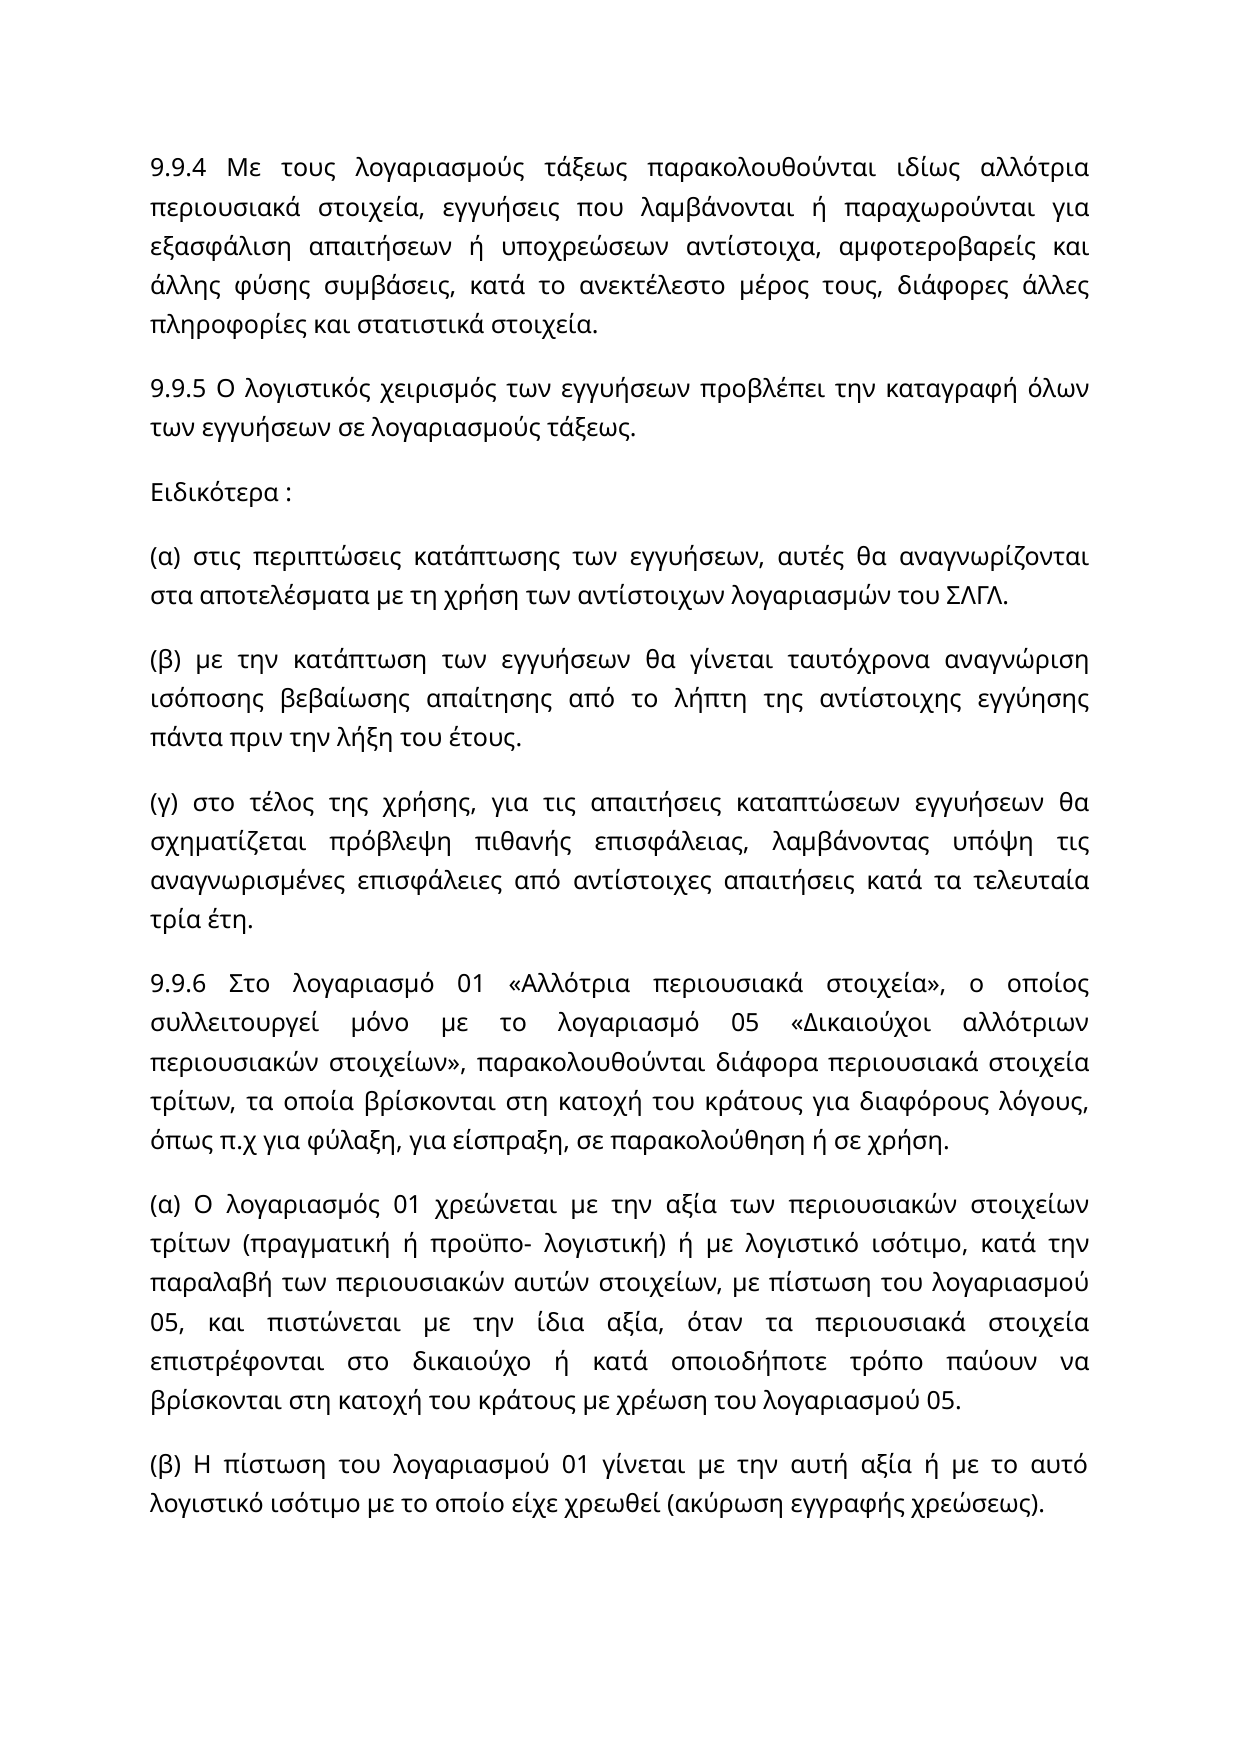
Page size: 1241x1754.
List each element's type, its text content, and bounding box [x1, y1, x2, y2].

text 9.9.4 Με τους λογαριασμούς τάξεως παρακολουθούνται ιδίως αλλότρια περιουσιακά στοιχεία, εγγυήσεις που λαμβάνονται ή παραχωρούνται για εξασφάλιση απαιτήσεων ή υποχρεώσεων αντίστοιχα, αμφοτεροβαρείς και άλλης φύσης συμβάσεις, κατά το ανεκτέλεστο μέρος τους, διάφορες άλλες πληροφορίες και στατιστικά στοιχεία. [150, 150, 1090, 341]
text (γ) στο τέλος της χρήσης, για τις απαιτήσεις καταπτώσεων εγγυήσεων θα σχηματίζεται πρόβλεψη πιθανής επισφάλειας, λαμβάνοντας υπόψη τις αναγνωρισμένες επισφάλειες από αντίστοιχες απαιτήσεις κατά τα τελευταία τρία έτη. [150, 784, 1090, 936]
text (α) Ο λογαριασμός 01 χρεώνεται με την αξία των περιουσιακών στοιχείων τρίτων (πραγματική ή προϋπο- λογιστική) ή με λογιστικό ισότιμο, κατά την παραλαβή των περιουσιακών αυτών στοιχείων, με πίστωση του λογαριασμού 05, και πιστώνεται με την ίδια αξία, όταν τα περιουσιακά στοιχεία επιστρέφονται στο δικαιούχο ή κατά οποιοδήποτε τρόπο παύουν να βρίσκονται στη κατοχή του κράτους με χρέωση του λογαριασμού 05. [150, 1187, 1090, 1417]
text 9.9.5 Ο λογιστικός χειρισμός των εγγυήσεων προβλέπει την καταγραφή όλων των εγγυήσεων σε λογαριασμούς τάξεως. [150, 371, 1090, 444]
text 9.9.6 Στο λογαριασμό 01 «Αλλότρια περιουσιακά στοιχεία», ο οποίος συλλειτουργεί μόνο με το λογαριασμό 05 «Δικαιούχοι αλλότριων περιουσιακών στοιχείων», παρακολουθούνται διάφορα περιουσιακά στοιχεία τρίτων, τα οποία βρίσκονται στη κατοχή του κράτους για διαφόρους λόγους, όπως π.χ για φύλαξη, για είσπραξη, σε παρακολούθηση ή σε χρήση. [150, 966, 1090, 1157]
text Ειδικότερα : [150, 474, 1090, 508]
text (β) με την κατάπτωση των εγγυήσεων θα γίνεται ταυτόχρονα αναγνώριση ισόποσης βεβαίωσης απαίτησης από το λήπτη της αντίστοιχης εγγύησης πάντα πριν την λήξη του έτους. [150, 642, 1090, 754]
text (β) Η πίστωση του λογαριασμού 01 γίνεται με την αυτή αξία ή με το αυτό λογιστικό ισότιμο με το οποίο είχε χρεωθεί (ακύρωση εγγραφής χρεώσεως). [150, 1447, 1090, 1520]
text (α) στις περιπτώσεις κατάπτωσης των εγγυήσεων, αυτές θα αναγνωρίζονται στα αποτελέσματα με τη χρήση των αντίστοιχων λογαριασμών του ΣΛΓΛ. [150, 538, 1090, 612]
